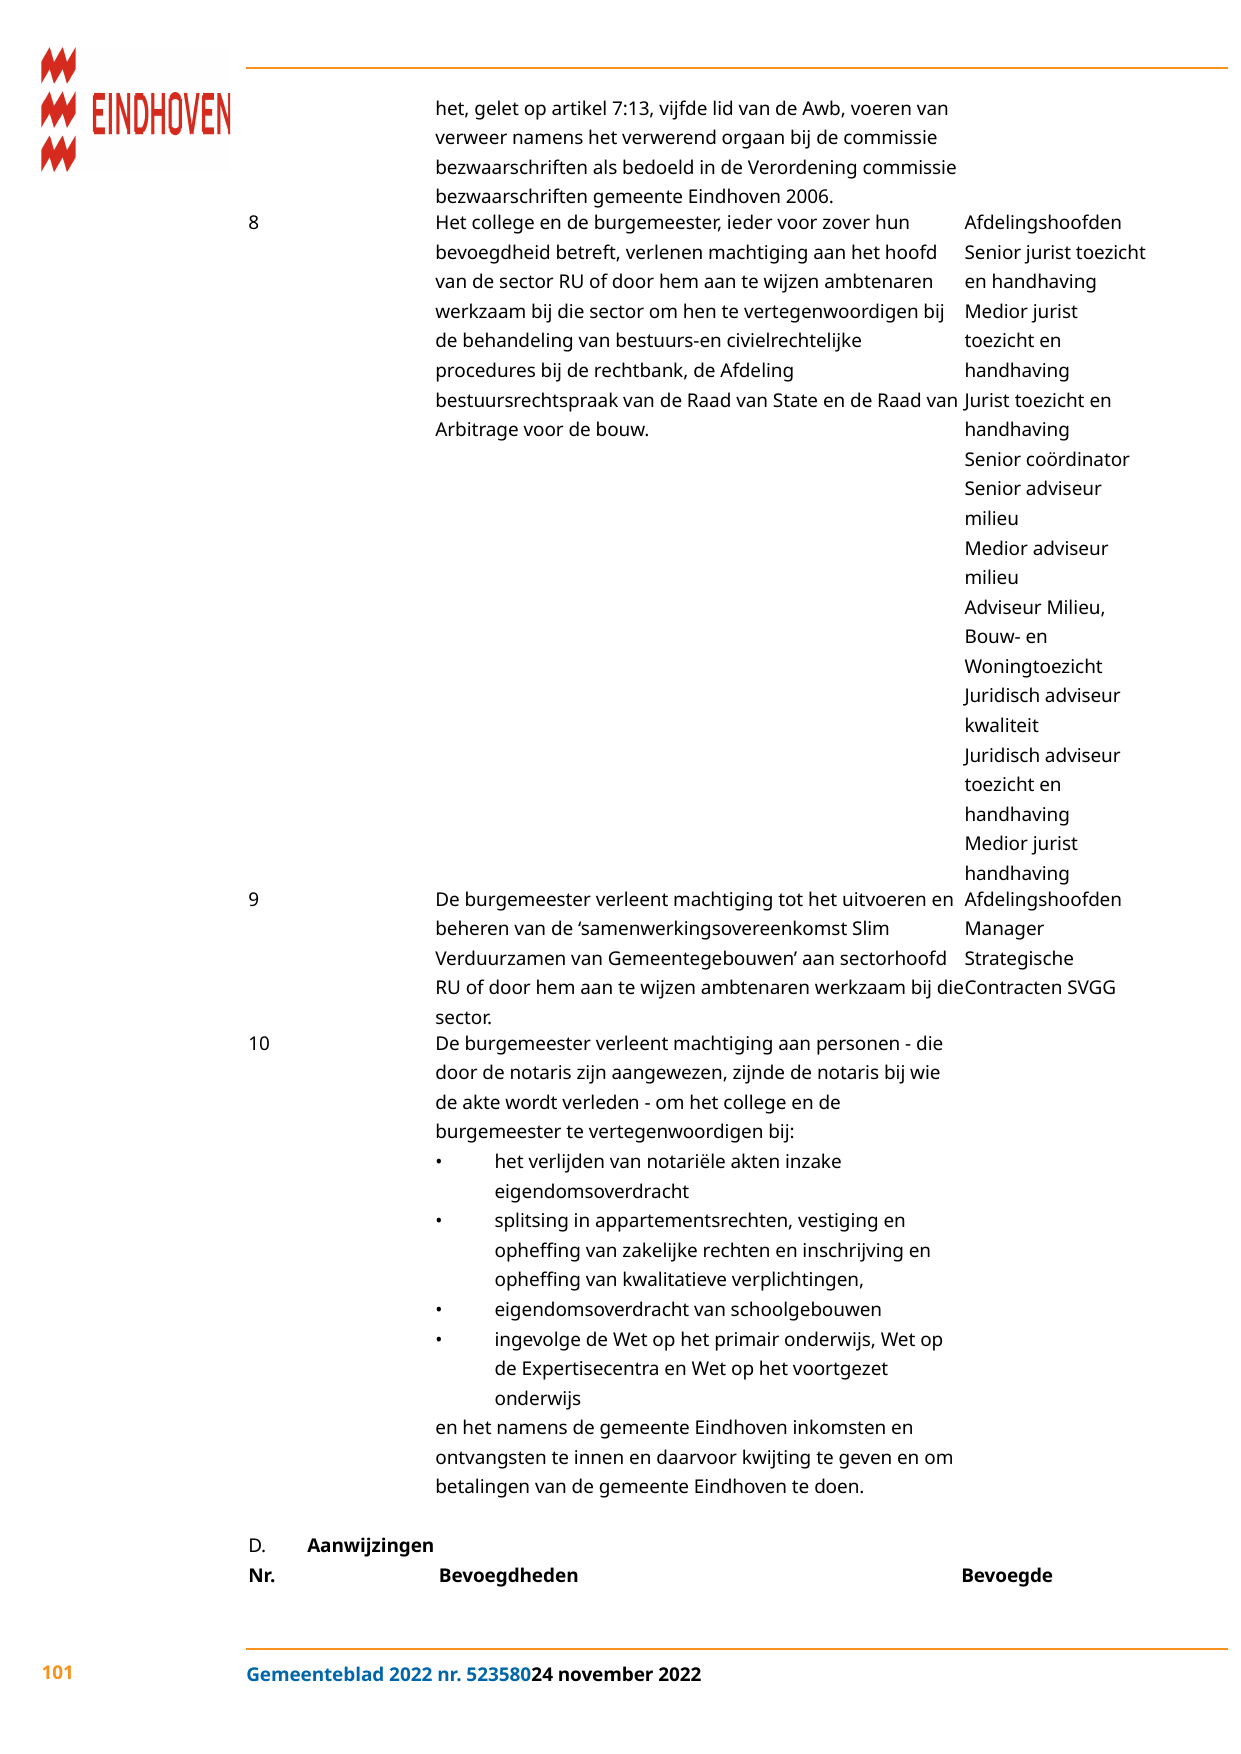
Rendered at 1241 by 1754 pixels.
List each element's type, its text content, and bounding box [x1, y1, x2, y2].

table_cell 9 [248, 886, 435, 1030]
list Aanwijzingen [248, 1532, 1152, 1558]
table_cell [964, 1030, 1152, 1499]
table_cell 10 [248, 1030, 435, 1499]
table_cell 8 [248, 209, 435, 886]
table_header Bevoegde [961, 1562, 1152, 1588]
table_header Nr. [248, 1562, 439, 1588]
table_cell Afdelingshoofden Manager Strategische Contracten SVGG [964, 886, 1152, 1030]
table_cell het, gelet op artikel 7:13, vijfde lid van de Awb, voeren van verweer namens het verwerend orgaan bij de commissie bezwaarschriften als bedoeld in de Verordening commissie bezwaarschriften gemeente Eindhoven 2006. [435, 95, 964, 209]
table_cell De burgemeester verleent machtiging tot het uitvoeren en beheren van de ‘samenwerkingsovereenkomst Slim Verduurzamen van Gemeentegebouwen’ aan sectorhoofd RU of door hem aan te wijzen ambtenaren werkzaam bij die sector. [435, 886, 964, 1030]
table_cell Afdelingshoofden Senior jurist toezicht en handhaving Medior jurist toezicht en handhaving Jurist toezicht en handhaving Senior coördinator Senior adviseur milieu Medior adviseur milieu Adviseur Milieu, Bouw- en Woningtoezicht Juridisch adviseur kwaliteit Juridisch adviseur toezicht en handhaving Medior jurist handhaving [964, 209, 1152, 886]
table_cell [248, 95, 435, 209]
table_cell Het college en de burgemeester, ieder voor zover hun bevoegdheid betreft, verlenen machtiging aan het hoofd van de sector RU of door hem aan te wijzen ambtenaren werkzaam bij die sector om hen te vertegenwoordigen bij de behandeling van bestuurs-en civielrechtelijke procedures bij de rechtbank, de Afdeling bestuursrechtspraak van de Raad van State en de Raad van Arbitrage voor de bouw. [435, 209, 964, 886]
picture [41, 47, 231, 172]
table_header Bevoegdheden [439, 1562, 961, 1588]
table_cell [964, 95, 1152, 209]
table_cell De burgemeester verleent machtiging aan personen - die door de notaris zijn aangewezen, zijnde de notaris bij wie de akte wordt verleden - om het college en de burgemeester te vertegenwoordigen bij: het verlijden van notariële akten inzake eigendomsoverdracht splitsing in appartementsrechten, vestiging en opheffing van zakelijke rechten en inschrijving en opheffing van kwalitatieve verplichtingen, eigendomsoverdracht van schoolgebouwen ingevolge de Wet op het primair onderwijs, Wet op de Expertisecentra en Wet op het voortgezet onderwijs en het namens de gemeente Eindhoven inkomsten en ontvangsten te innen en daarvoor kwijting te geven en om betalingen van de gemeente Eindhoven te doen. [435, 1030, 964, 1499]
